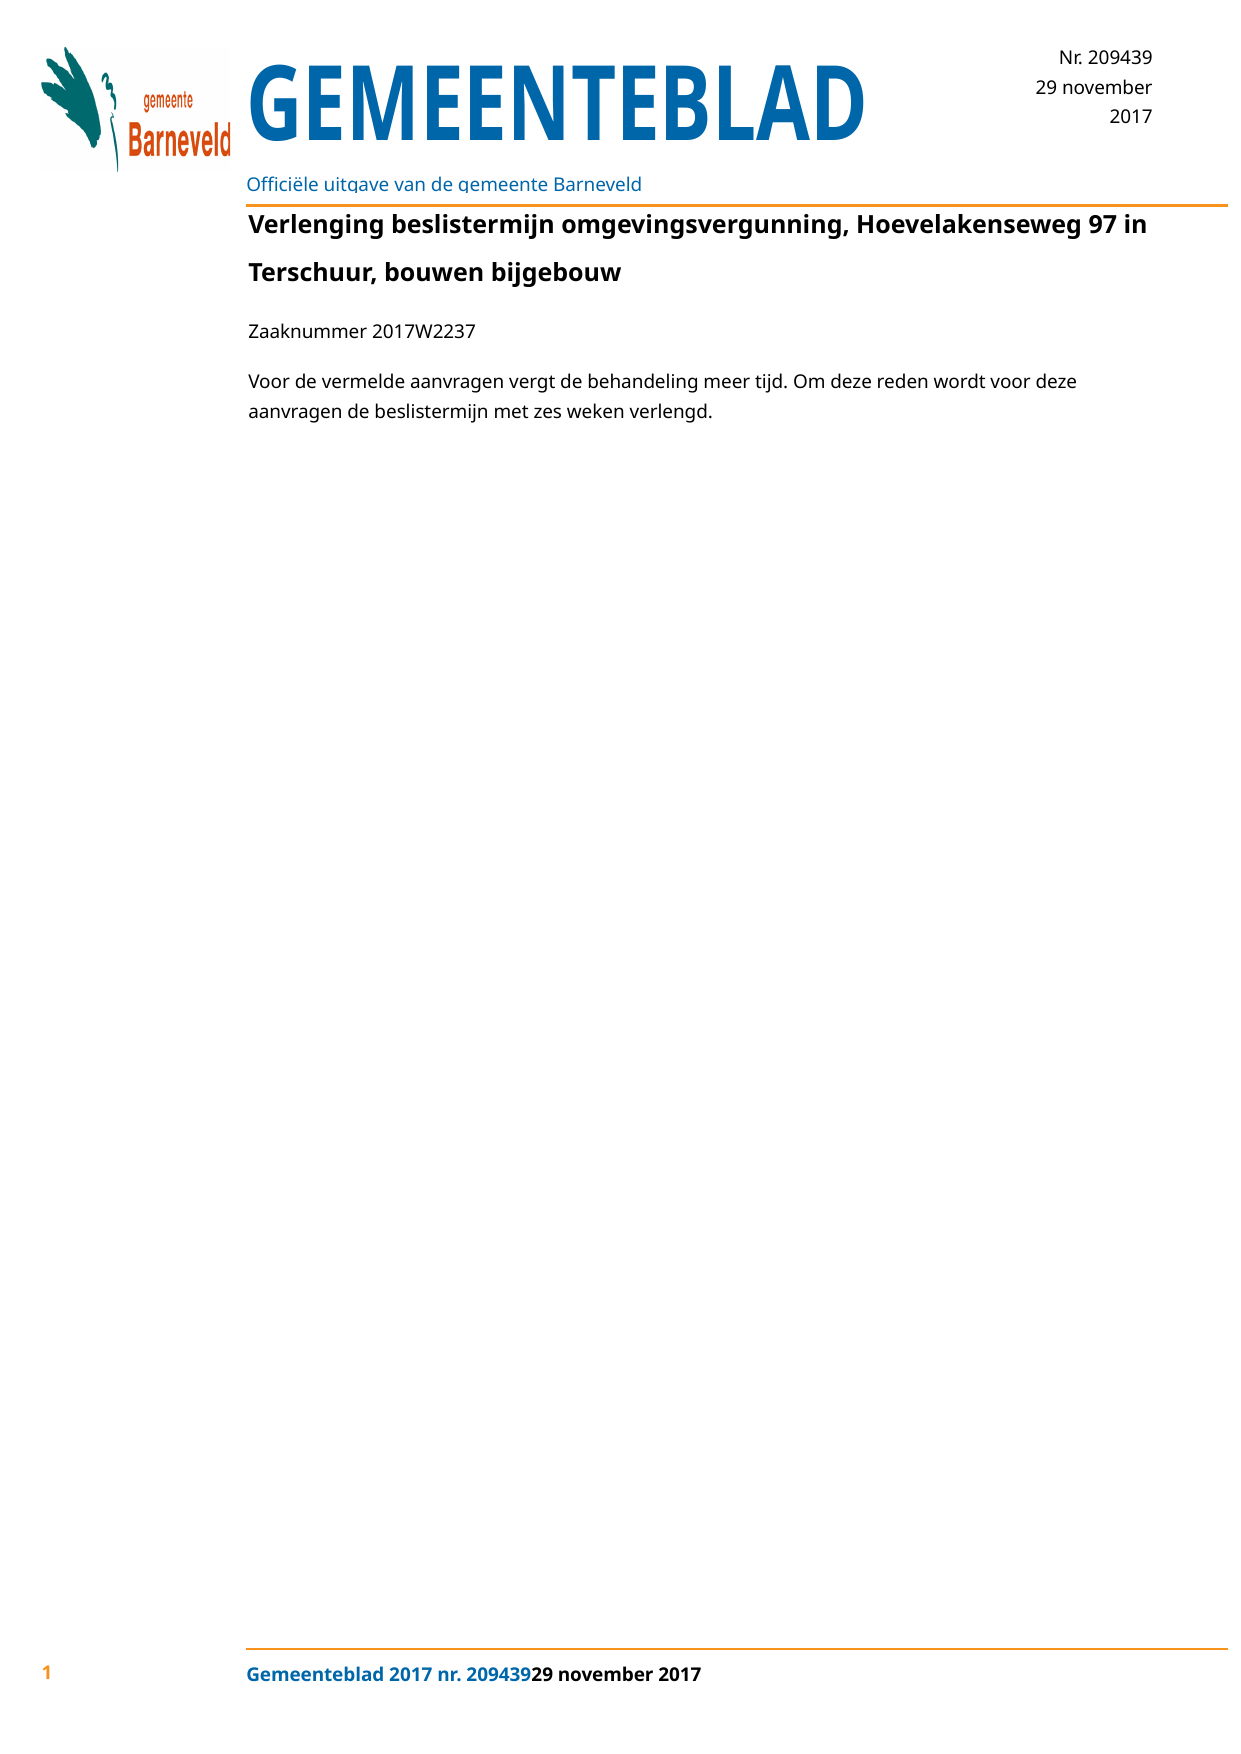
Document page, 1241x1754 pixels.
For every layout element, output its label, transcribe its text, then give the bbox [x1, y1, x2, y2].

text Voor de vermelde aanvragen vergt de behandeling meer tijd. Om deze reden wordt voor deze aanvragen de beslistermijn met zes weken verlengd. [248, 368, 1152, 424]
text Verlenging beslistermijn omgevingsvergunning, Hoevelakenseweg 97 in Terschuur, bouwen bijgebouw [248, 207, 1152, 288]
text Zaaknummer 2017W2237 [248, 318, 1152, 344]
picture [41, 47, 231, 172]
